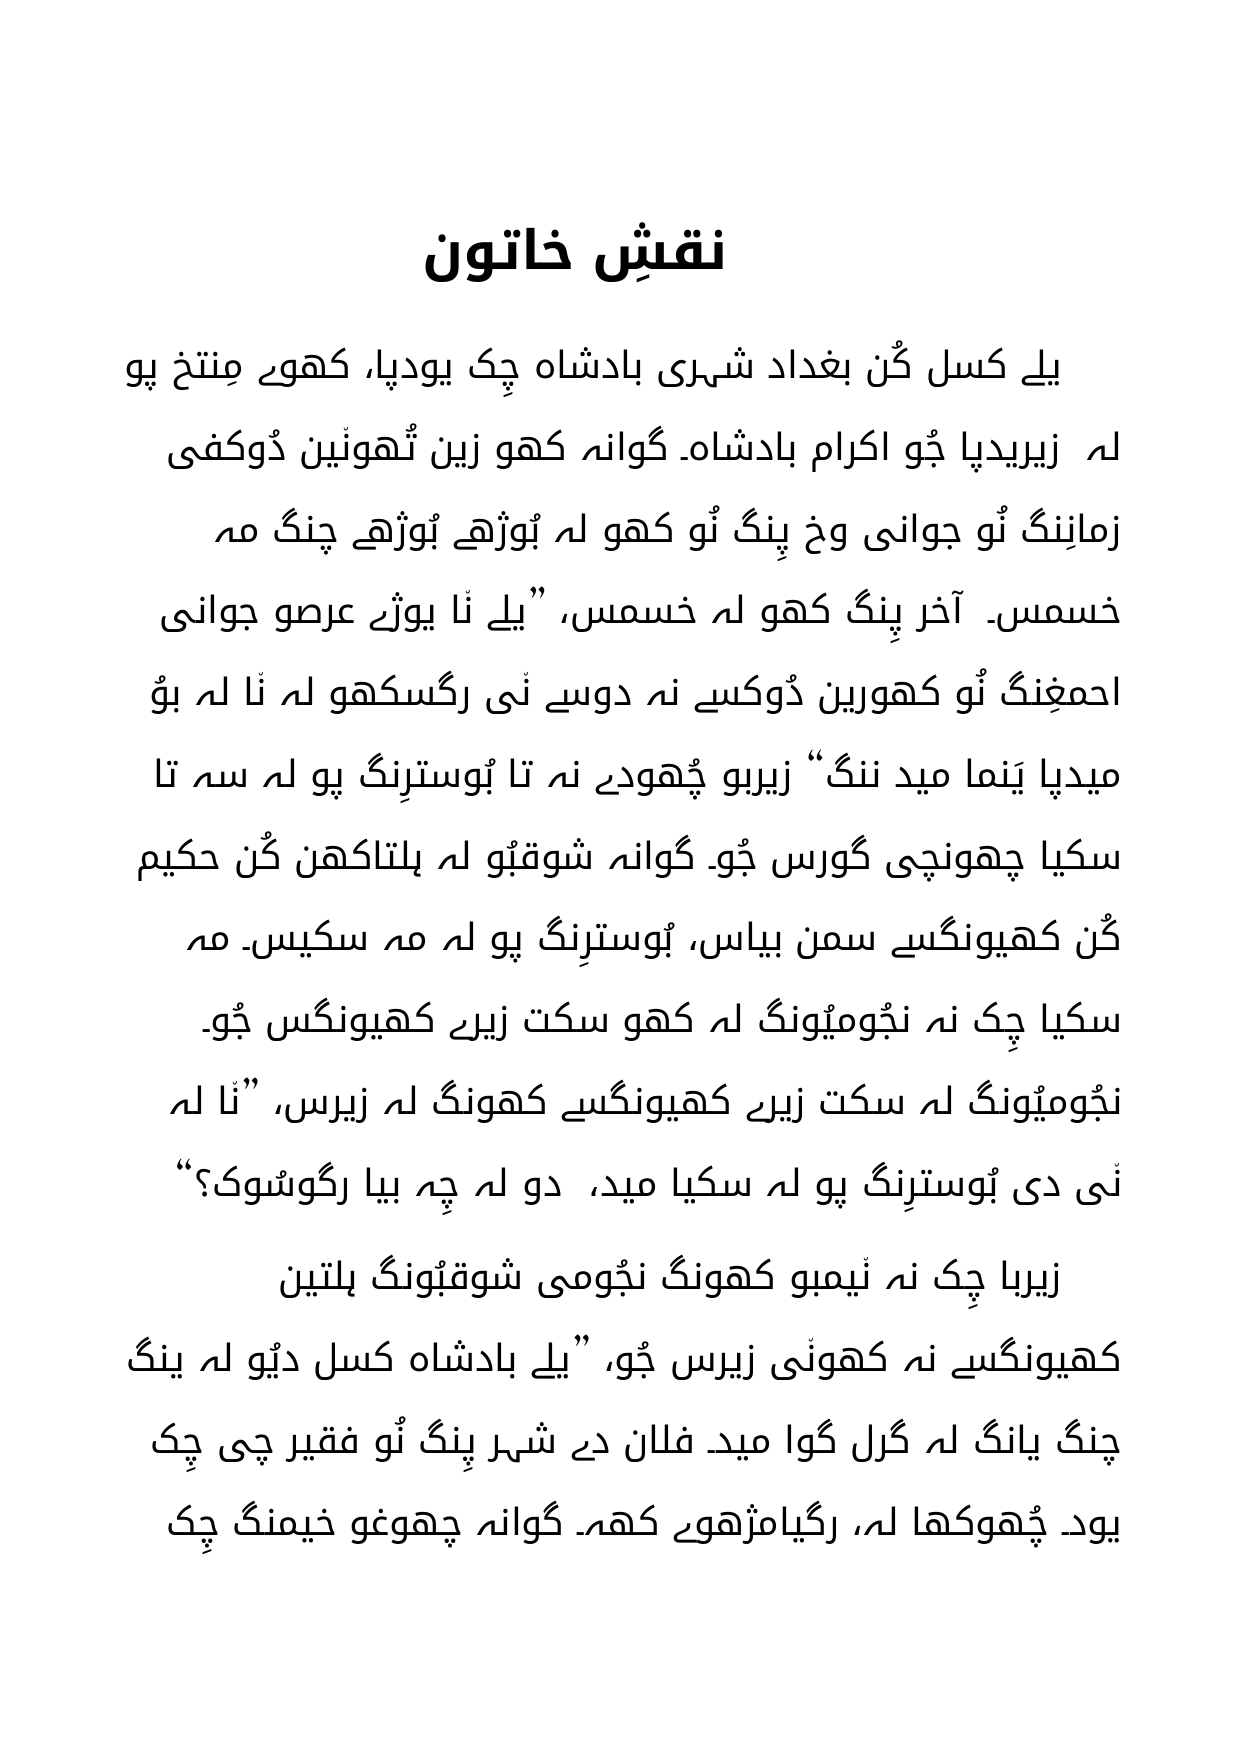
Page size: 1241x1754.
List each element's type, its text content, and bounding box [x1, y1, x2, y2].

text یلے کسل کُن بغداد شہری بادشاہ چِک یودپا، کھوے مِنتخ پو لہ زیریدپا جُو اکرام بادشاہ۔ گوانہ کھو زین تُھون٘ین دُوکفی زمانِنگ نُو جوانی وخ پِنگ نُو کھو لہ بُوژھے بُوژھے چنگ مہ خسمس۔ آخر پِنگ کھو لہ خسمس، ”یلے ن٘ا یوژے عرصو جوانی احمغِنگ نُو کھورین دُوکسے نہ دوسے ن٘ی رگسکھو لہ ن٘ا لہ بوُ میدپا یَنما مید ننگ“ زیربو چُھودے نہ تا بُوسترِنگ پو لہ سہ تا سکیا چھونچی گورس جُو۔ گوانہ شوقبُو لہ ہلتاکھن کُن حکیم کُن کھیونگسے سمن بیاس، بُوسترِنگ پو لہ مہ سکیس۔ مہ سکیا چِک نہ نجُومیُونگ لہ کھو سکت زیرے کھیونگس جُو۔ نجُومیُونگ لہ سکت زیرے کھیونگسے کھونگ لہ زیرس، ”ن٘ا لہ ن٘ی دی بُوسترِنگ پو لہ سکیا مید، دو لہ چِہ بیا رگوسُوک؟“ [118, 330, 1122, 1219]
text نقشِ خاتون [118, 200, 1122, 303]
text زیربا چِک نہ ن٘یمبو کھونگ نجُومی شوقبُونگ ہلتین کھیونگسے نہ کھون٘ی زیرس جُو، ”یلے بادشاہ کسل دیُو لہ ینگ چنگ یانگ لہ گرل گوا مید۔ فلان دے شہر پِنگ نُو فقیر چی چِک یود۔ چُھوکھا لہ، رگیامژھوے کھہ۔ گوانہ چھوغو خیمنگ چِک [118, 1242, 1122, 1558]
